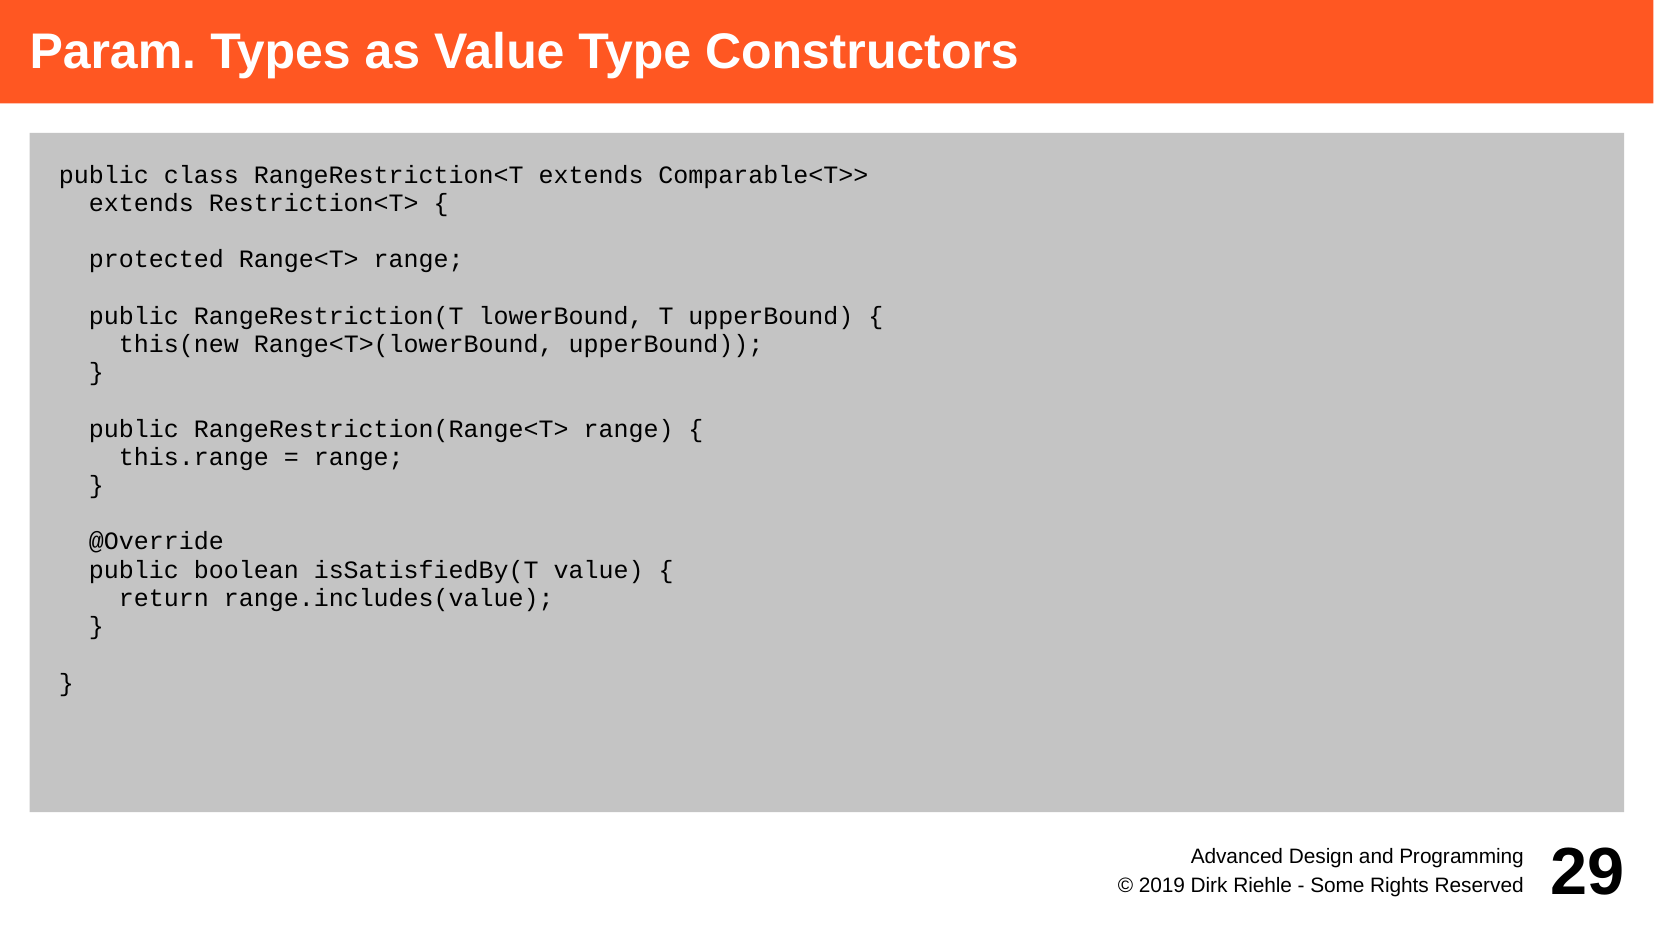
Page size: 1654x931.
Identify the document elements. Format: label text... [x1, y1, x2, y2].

title Param. Types as Value Type Constructors [0, 0, 1654, 104]
list public class RangeRestriction<T extends Comparable<T>> extends Restriction<T> { protected Range<T> range; public RangeRestriction(T lowerBound, T upperBound) { this(new Range<T>(lowerBound, upperBound)); } public RangeRestriction(Range<T> range) { this.range = range; } @Override public boolean isSatisfiedBy(T value) { return range.includes(value); } } [29, 132, 1625, 813]
